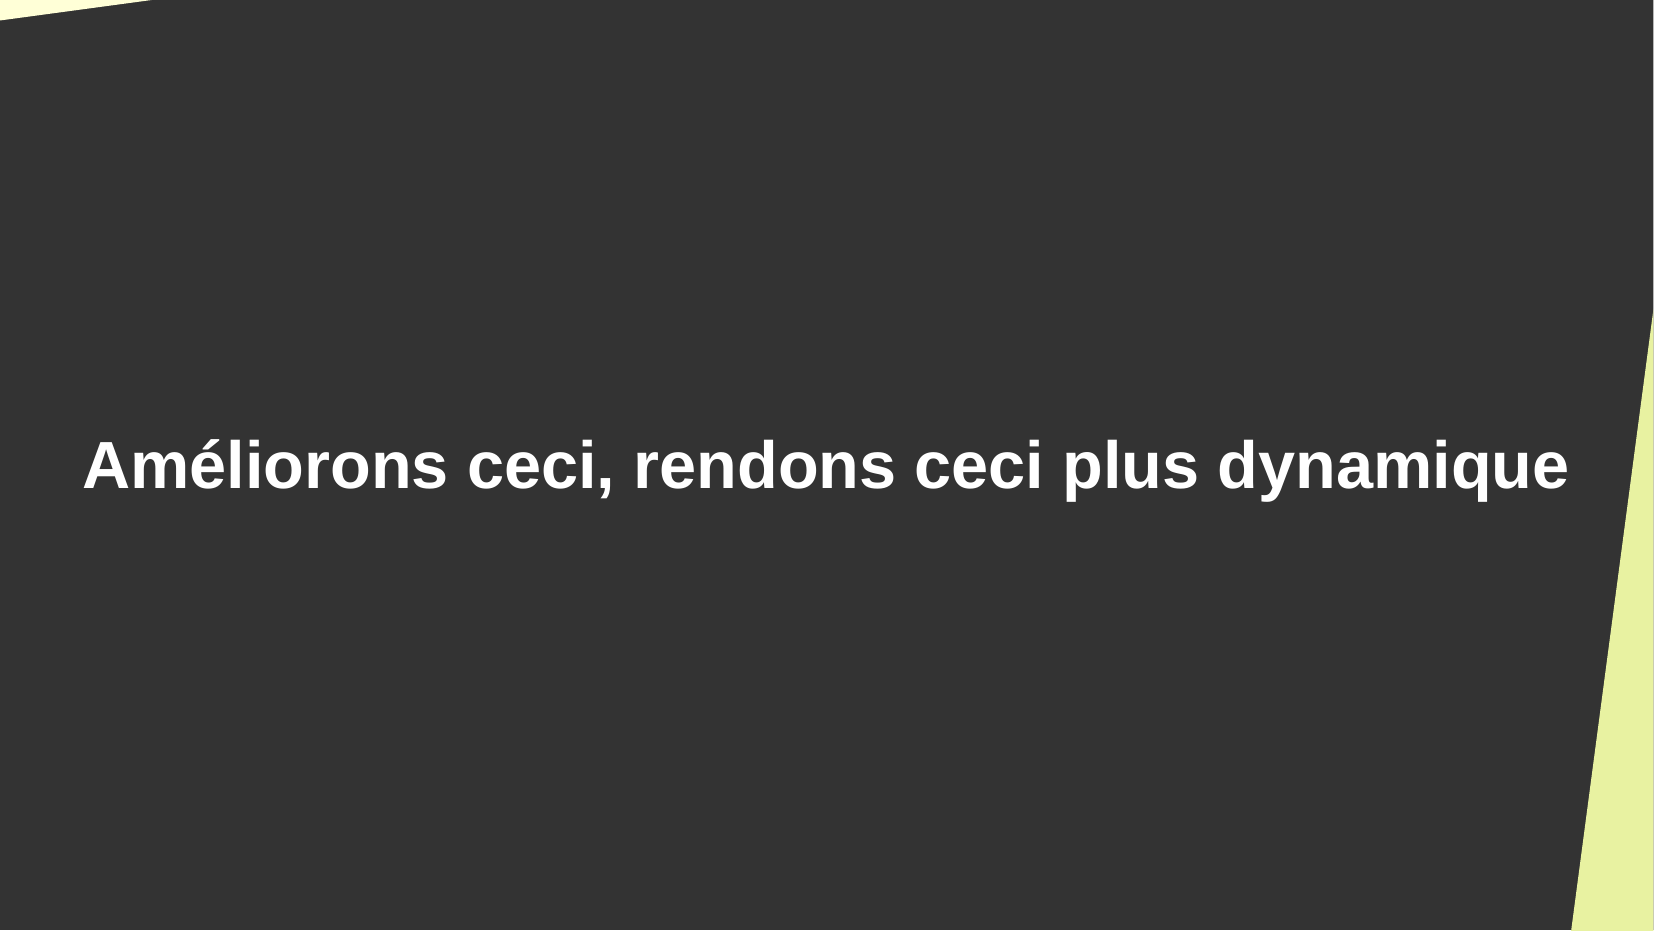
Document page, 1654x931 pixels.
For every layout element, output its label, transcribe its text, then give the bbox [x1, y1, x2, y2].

text_box Améliorons ceci, rendons ceci plus dynamique [23, 420, 1630, 510]
text_box [1571, 304, 1654, 931]
text_box [0, 0, 152, 21]
